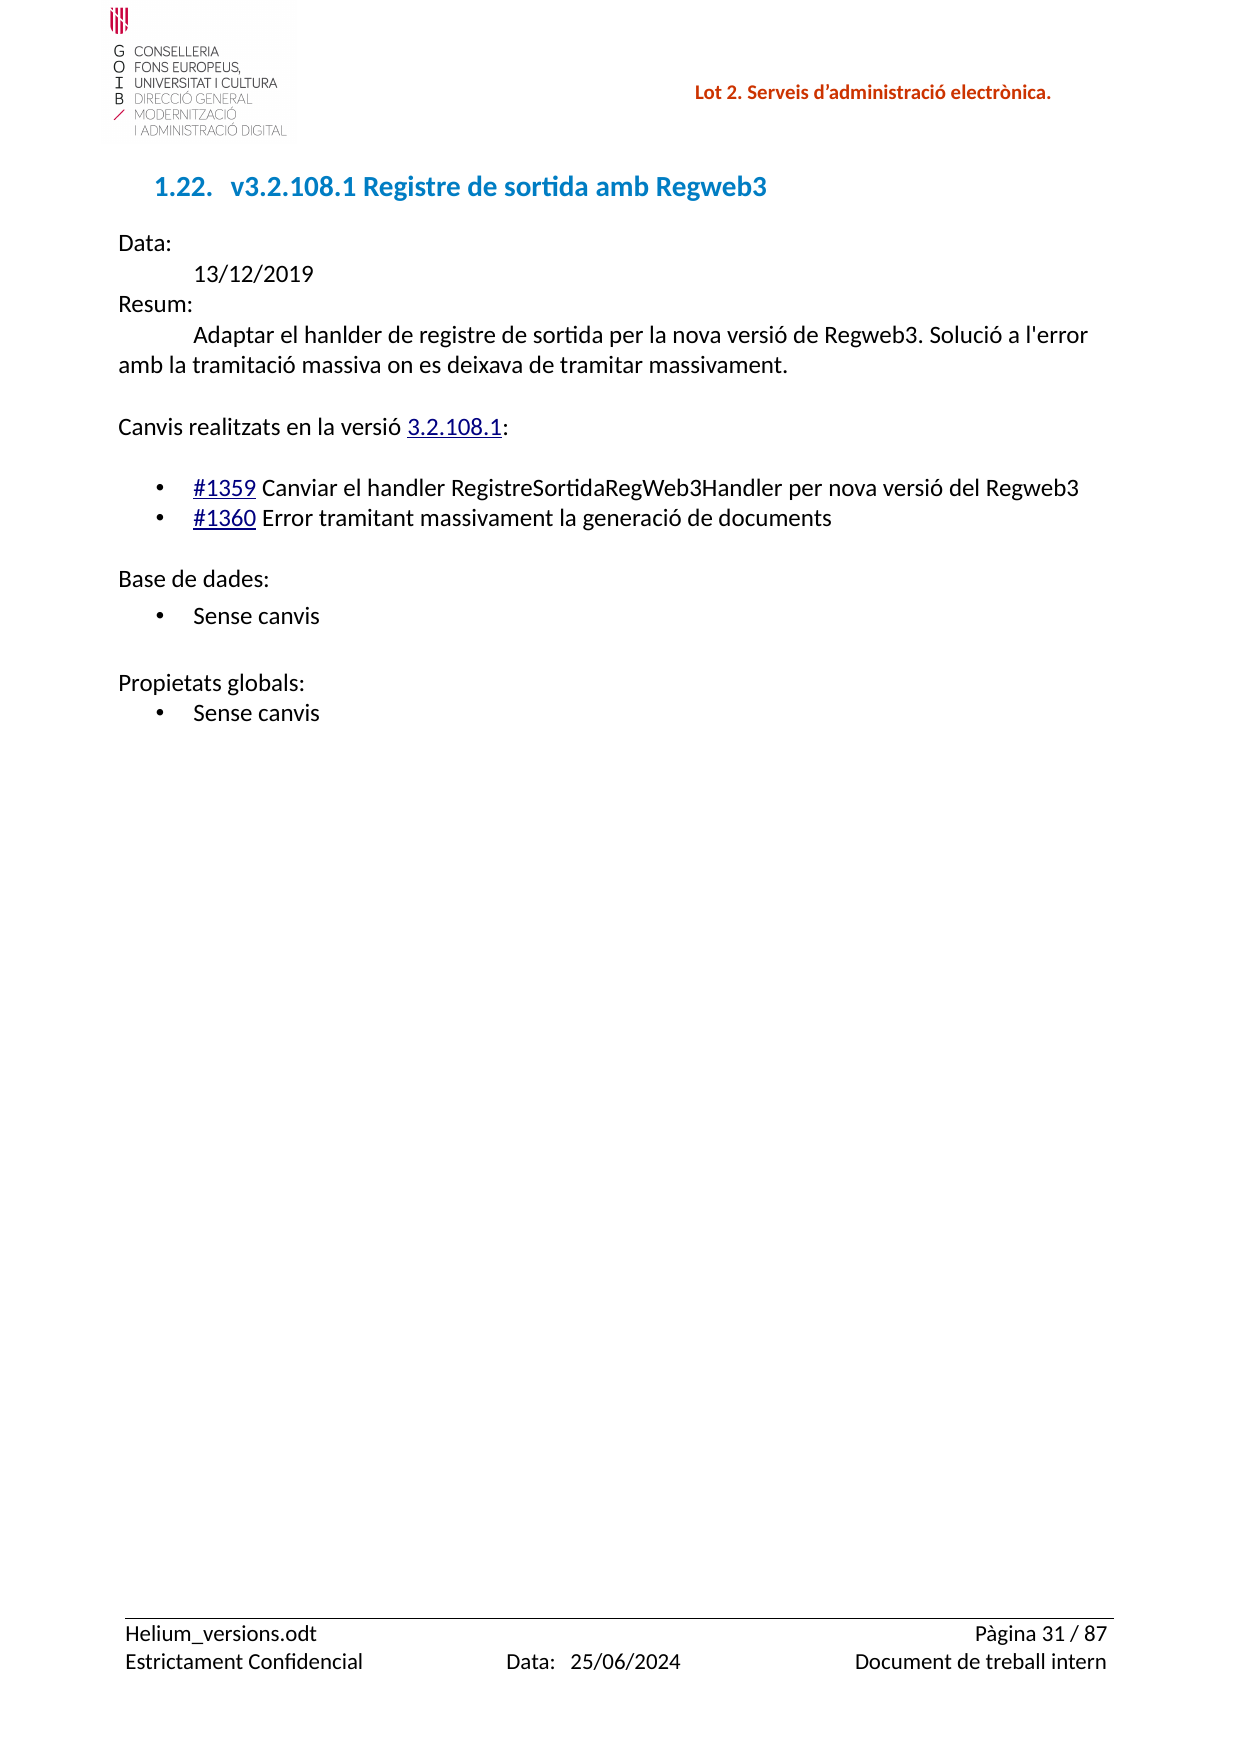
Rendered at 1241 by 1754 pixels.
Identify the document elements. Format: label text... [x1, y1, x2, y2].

text Adaptar el hanlder de registre de sortida per la nova versió de Regweb3. Solució a l'error amb la tramitació massiva on es deixava de tramitar massivament. [118, 319, 1122, 380]
text Resum: [118, 289, 1122, 319]
list #1360 Error tramitant massivament la generació de documents [156, 502, 1122, 533]
subtitle v3.2.108.1 Registre de sortida amb Regweb3 [153, 168, 1122, 204]
text Canvis realitzats en la versió 3.2.108.1: [118, 411, 1122, 441]
text Base de dades: [118, 563, 1122, 594]
list #1359 Canviar el handler RegistreSortidaRegWeb3Handler per nova versió del Regweb3 [156, 472, 1122, 502]
list Sense canvis [156, 697, 1122, 728]
picture [100, 0, 297, 144]
list Sense canvis [156, 600, 1122, 630]
text Data: [118, 228, 1122, 258]
text 13/12/2019 [118, 258, 1122, 289]
text Propietats globals: [118, 667, 1122, 697]
